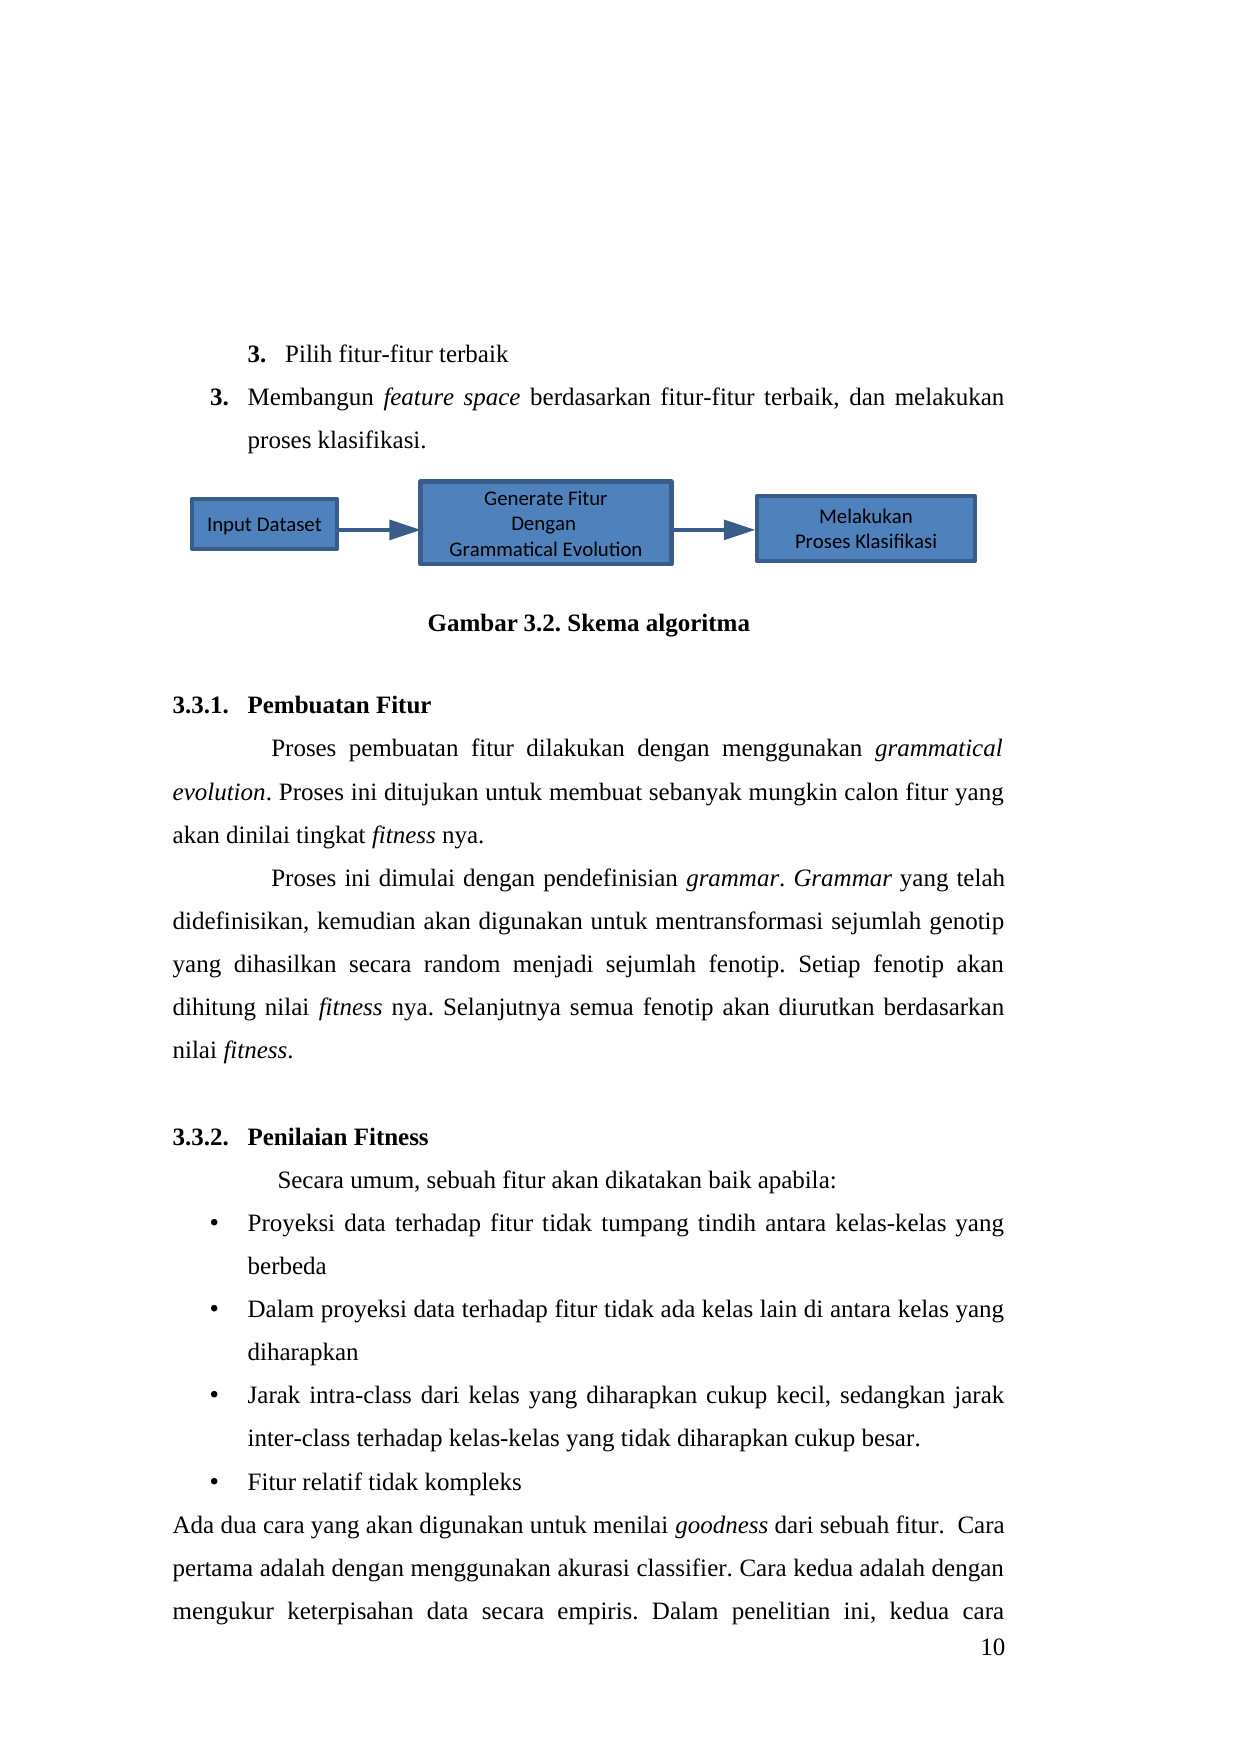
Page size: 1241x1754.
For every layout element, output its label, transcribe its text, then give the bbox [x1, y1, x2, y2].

subtitle Pembuatan Fitur [172, 690, 1005, 719]
text Proses pembuatan fitur dilakukan dengan menggunakan grammatical evolution. Proses ini ditujukan untuk membuat sebanyak mungkin calon fitur yang akan dinilai tingkat fitness nya. [172, 733, 1005, 848]
list Fitur relatif tidak kompleks [210, 1467, 1005, 1495]
list Proyeksi data terhadap fitur tidak tumpang tindih antara kelas-kelas yang berbeda [210, 1208, 1005, 1280]
subtitle Penilaian Fitness [172, 1122, 1005, 1150]
text Ada dua cara yang akan digunakan untuk menilai goodness dari sebuah fitur. Cara pertama adalah dengan menggunakan akurasi classifier. Cara kedua adalah dengan mengukur keterpisahan data secara empiris. Dalam penelitian ini, kedua cara [172, 1510, 1005, 1625]
text Proses ini dimulai dengan pendefinisian grammar. Grammar yang telah didefinisikan, kemudian akan digunakan untuk mentransformasi sejumlah genotip yang dihasilkan secara random menjadi sejumlah fenotip. Setiap fenotip akan dihitung nilai fitness nya. Selanjutnya semua fenotip akan diurutkan berdasarkan nilai fitness. [172, 863, 1005, 1064]
list Dalam proyeksi data terhadap fitur tidak ada kelas lain di antara kelas yang diharapkan [210, 1294, 1005, 1366]
list Membangun feature space berdasarkan fitur-fitur terbaik, dan melakukan proses klasifikasi. [210, 382, 1005, 454]
list Pilih fitur-fitur terbaik [247, 339, 1005, 367]
list Jarak intra-class dari kelas yang diharapkan cukup kecil, sedangkan jarak inter-class terhadap kelas-kelas yang tidak diharapkan cukup besar. [210, 1380, 1005, 1452]
text Gambar 3.2. Skema algoritma [172, 608, 1005, 637]
text Secara umum, sebuah fitur akan dikatakan baik apabila: [172, 1165, 1005, 1193]
